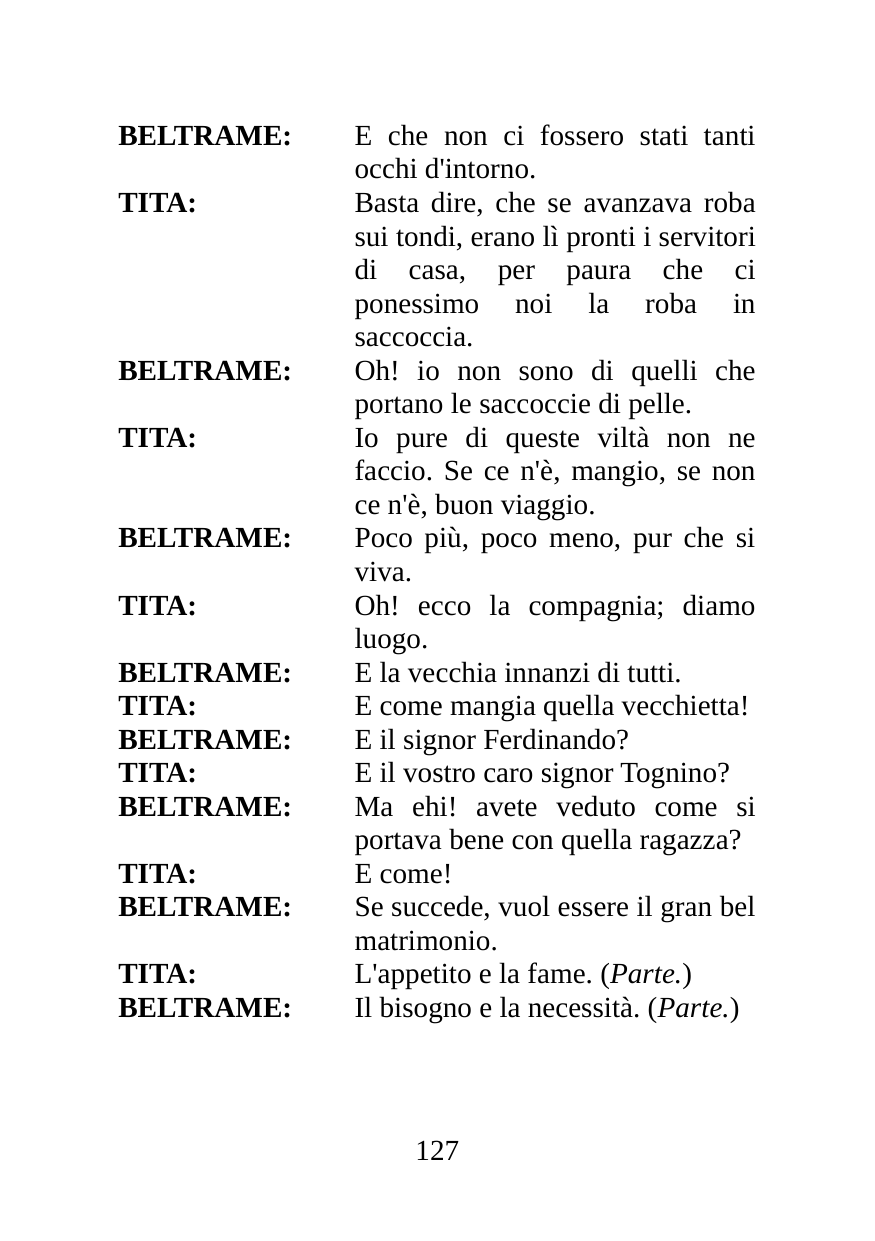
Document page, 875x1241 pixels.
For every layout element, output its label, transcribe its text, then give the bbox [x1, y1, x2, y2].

text BELTRAME: Ma ehi! avete veduto come si portava bene con quella ragazza? [118, 789, 756, 856]
text TITA: Oh! ecco la compagnia; diamo luogo. [118, 588, 756, 655]
text TITA: E il vostro caro signor Tognino? [118, 755, 756, 789]
text TITA: Basta dire, che se avanzava roba sui tondi, erano lì pronti i servitori di casa, per paura che ci ponessimo noi la roba in saccoccia. [118, 185, 756, 353]
text TITA: E come mangia quella vecchietta! [118, 688, 756, 722]
text BELTRAME: E la vecchia innanzi di tutti. [118, 655, 756, 688]
text BELTRAME: Oh! io non sono di quelli che portano le saccoccie di pelle. [118, 353, 756, 420]
text TITA: Io pure di queste viltà non ne faccio. Se ce n'è, mangio, se non ce n'è, buon viaggio. [118, 420, 756, 521]
text BELTRAME: Il bisogno e la necessità. (Parte.) [118, 990, 756, 1024]
text BELTRAME: Poco più, poco meno, pur che si viva. [118, 521, 756, 588]
text TITA: E come! [118, 856, 756, 889]
text BELTRAME: E il signor Ferdinando? [118, 722, 756, 755]
text BELTRAME: Se succede, vuol essere il gran bel matrimonio. [118, 889, 756, 957]
text TITA: L'appetito e la fame. (Parte.) [118, 957, 756, 990]
text BELTRAME: E che non ci fossero stati tanti occhi d'intorno. [118, 118, 756, 185]
